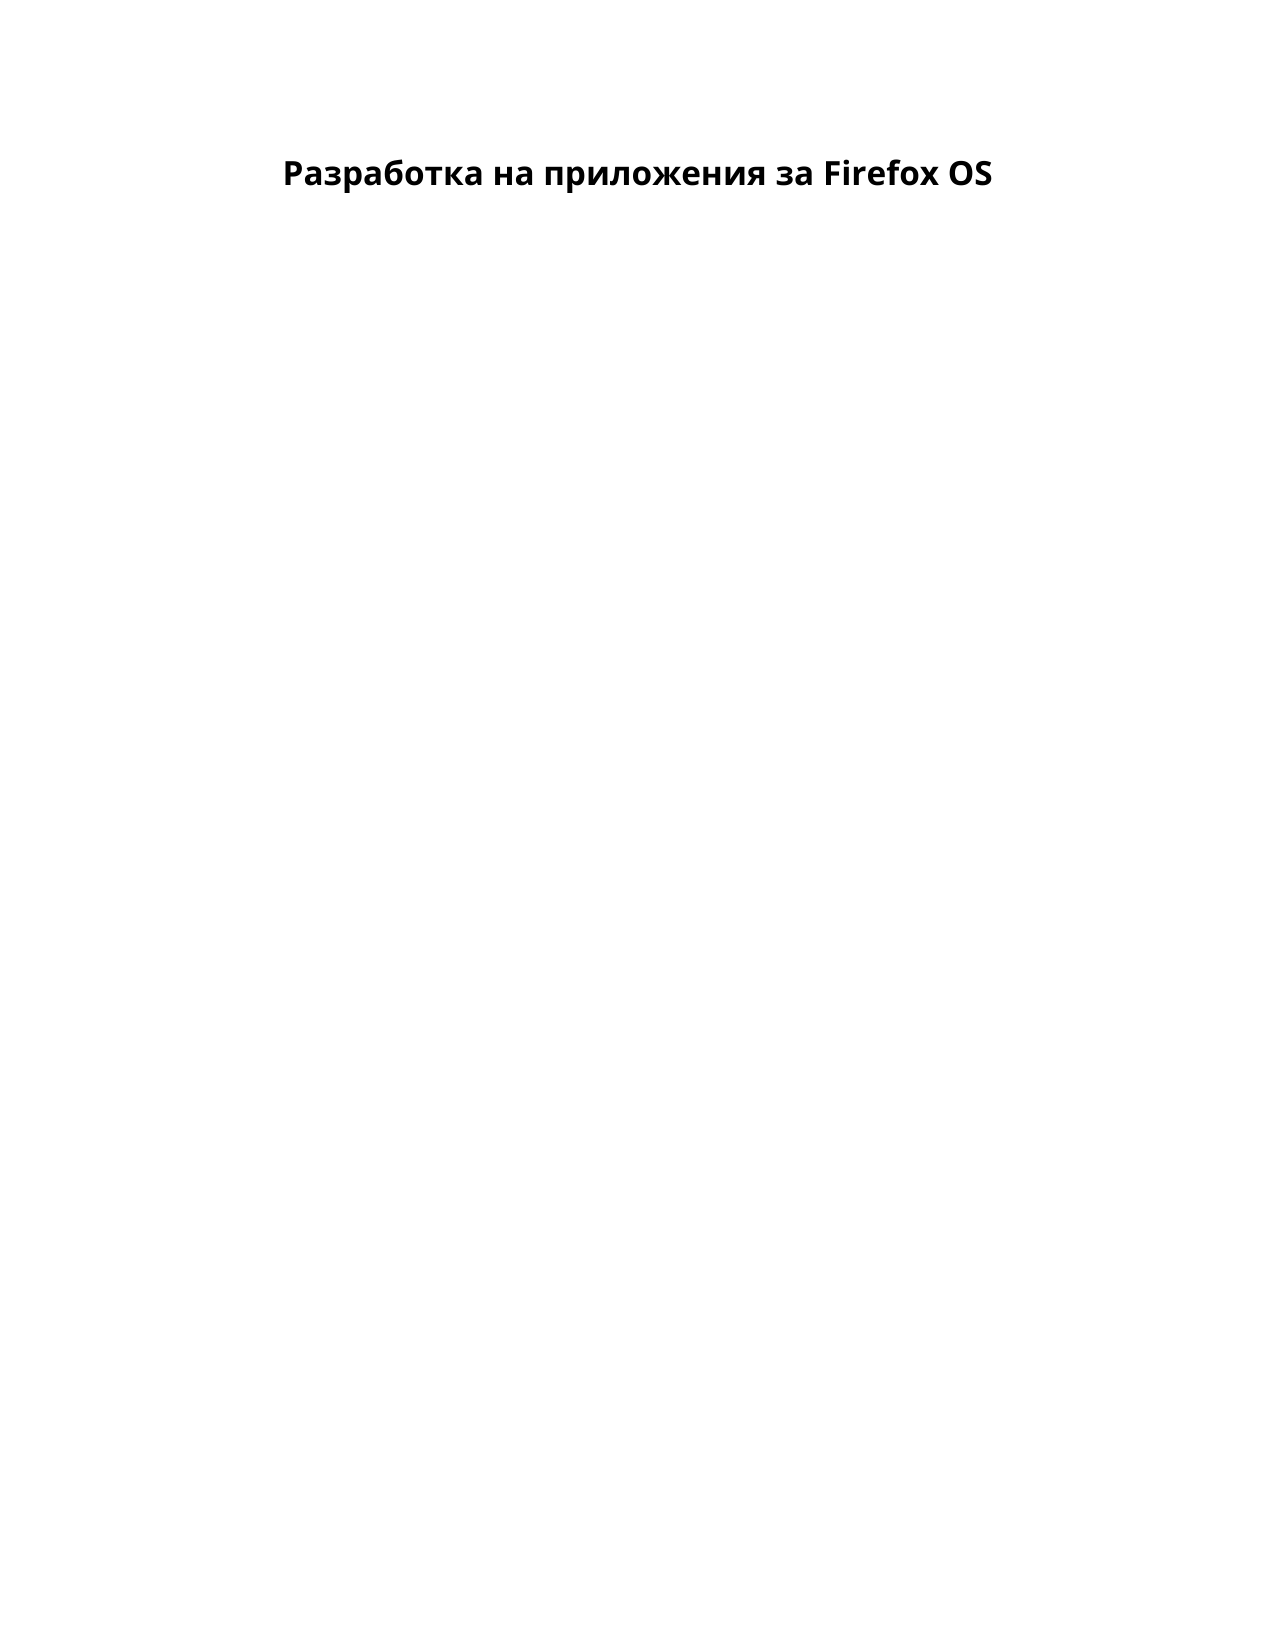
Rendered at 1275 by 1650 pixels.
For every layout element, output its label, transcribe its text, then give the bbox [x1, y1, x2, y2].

text Разработка на приложения за Firefox OS [150, 150, 1125, 195]
